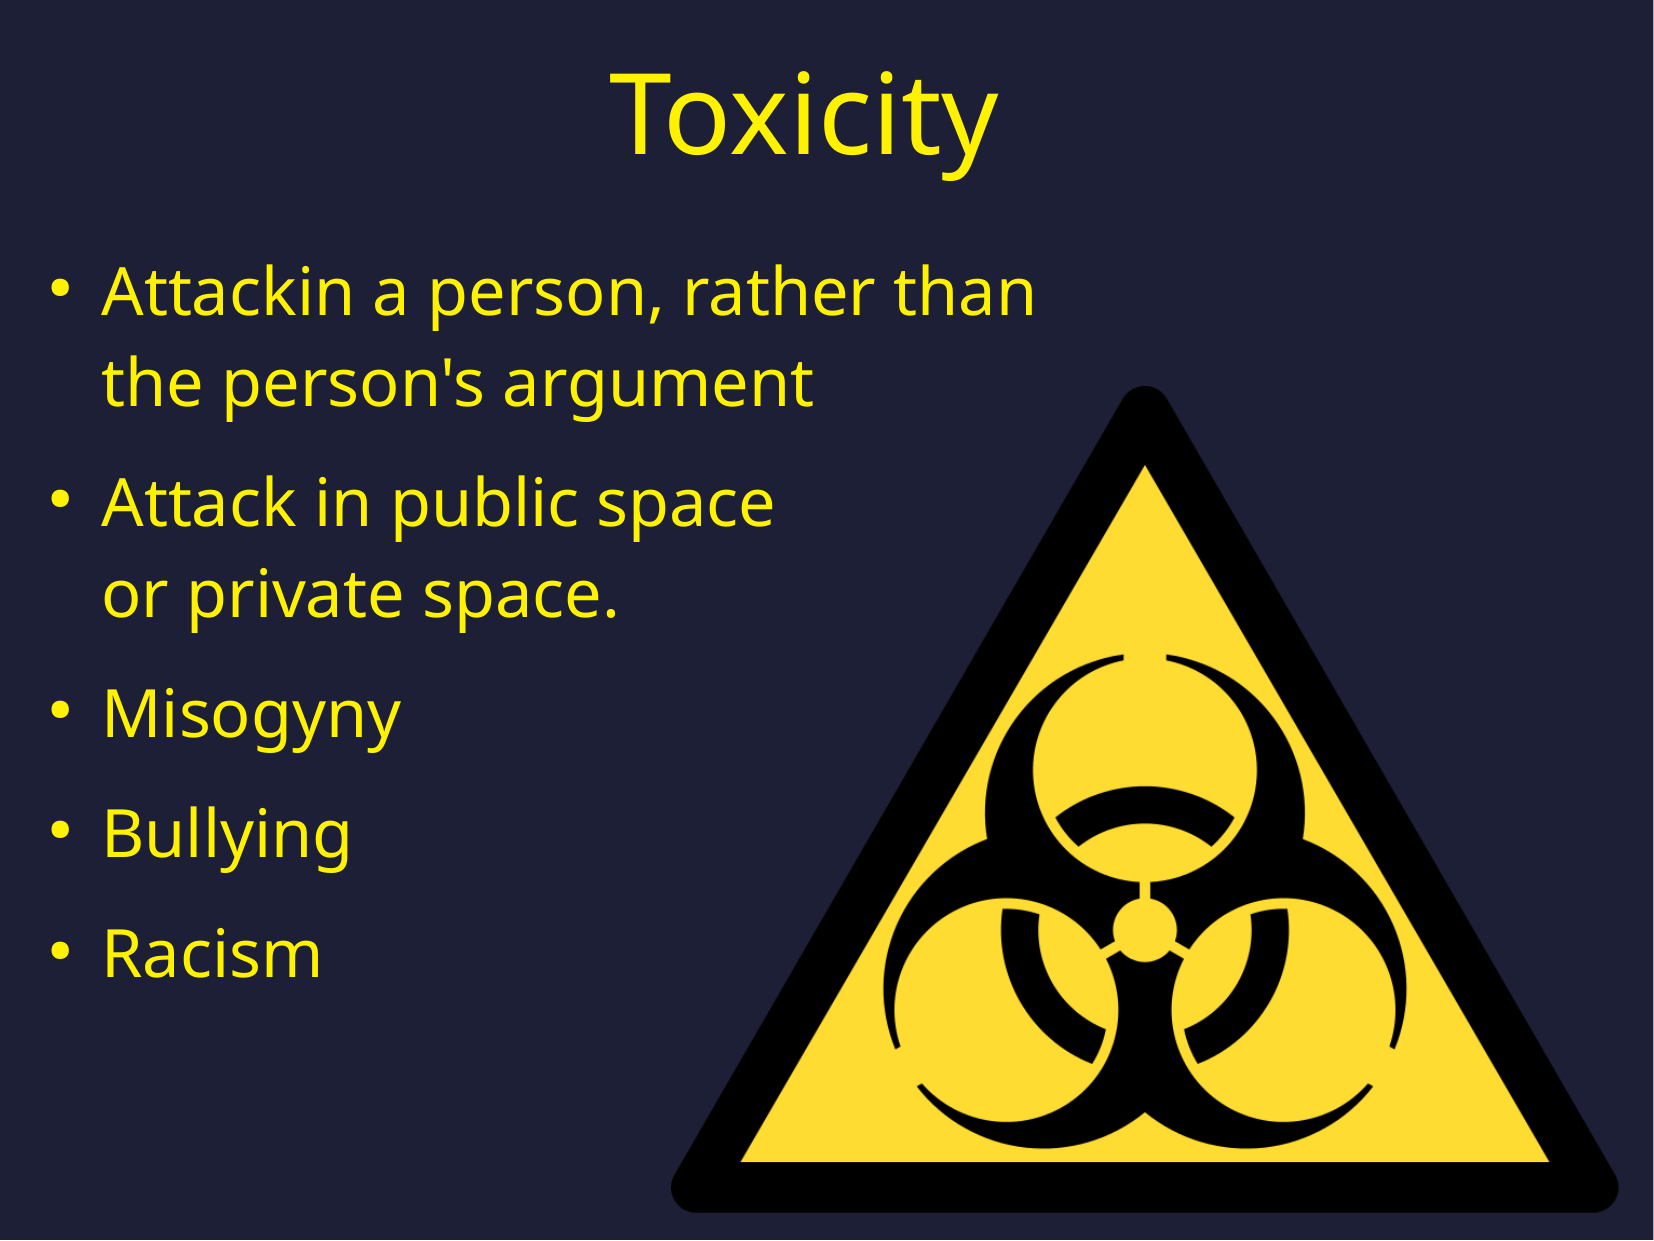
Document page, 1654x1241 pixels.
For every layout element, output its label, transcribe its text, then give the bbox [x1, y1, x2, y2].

list Attackin a person, rather than the person's argument Attack in public space or private space. Misogyny Bullying Racism [48, 244, 1102, 1241]
picture [1102, 386, 1619, 1215]
text_box Toxicity [594, 27, 1124, 168]
